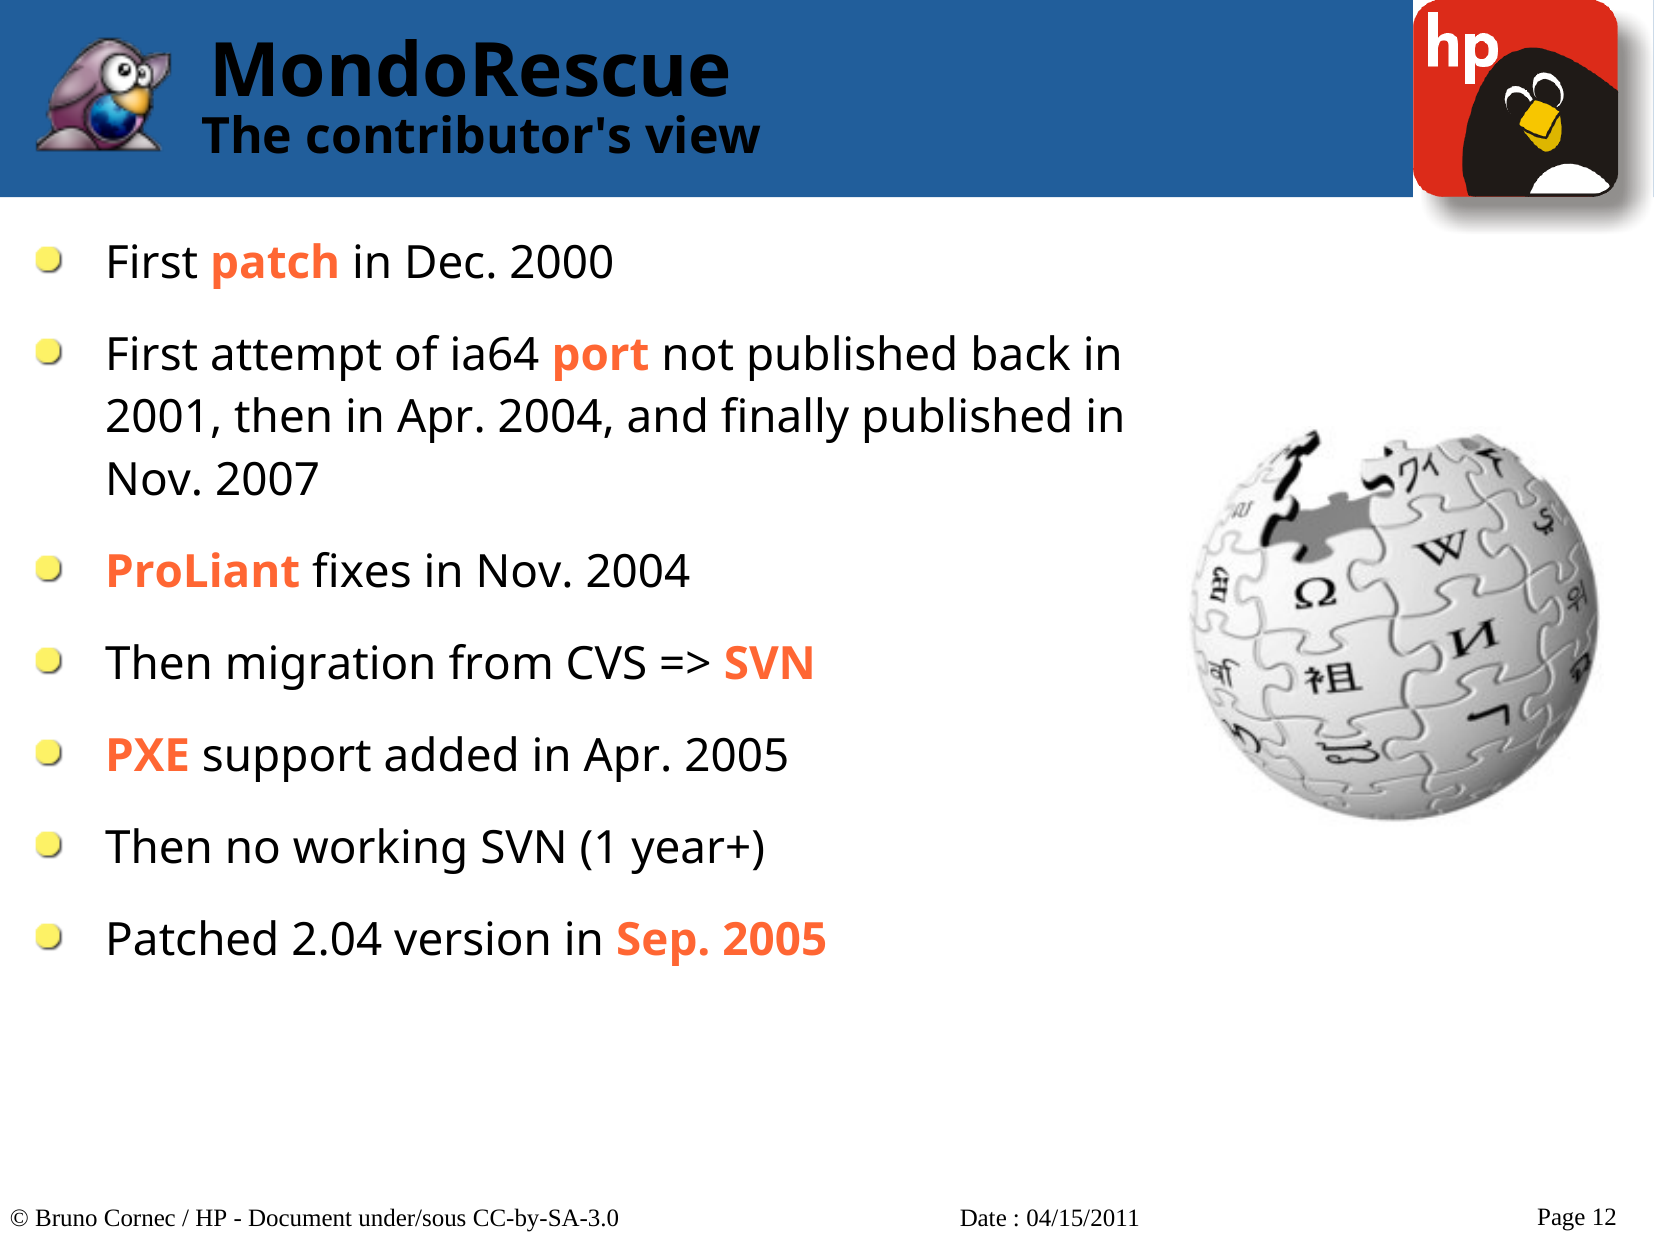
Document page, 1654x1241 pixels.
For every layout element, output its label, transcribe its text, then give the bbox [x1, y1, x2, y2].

picture [1413, 0, 1654, 235]
picture [0, 0, 211, 199]
list First patch in Dec. 2000 First attempt of ia64 port not published back in 2001, then in Apr. 2004, and finally published in Nov. 2007 ProLiant fixes in Nov. 2004 Then migration from CVS => SVN PXE support added in Apr. 2005 Then no working SVN (1 year+) Patched 2.04 version in Sep. 2005 [22, 229, 1134, 1149]
picture [1186, 426, 1604, 843]
title The contributor's view [201, 32, 1191, 241]
